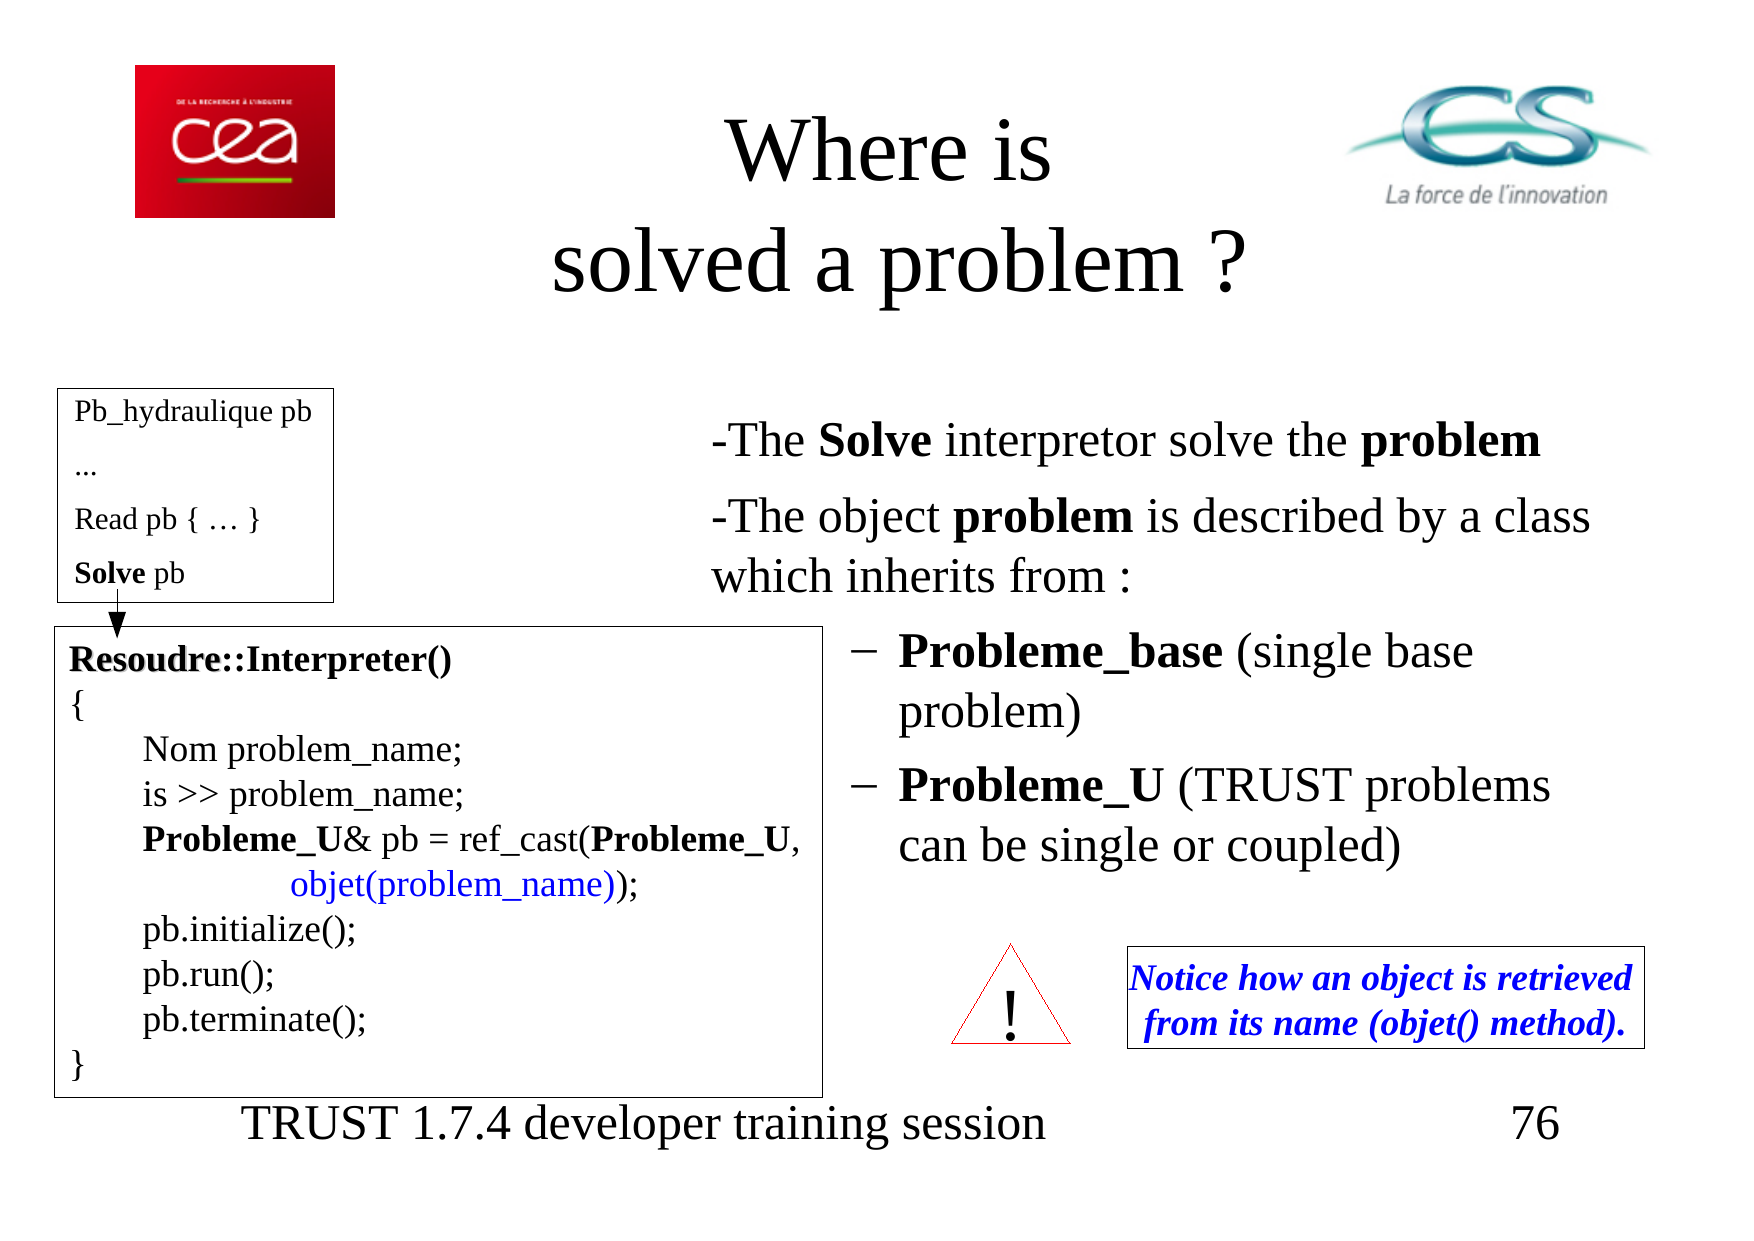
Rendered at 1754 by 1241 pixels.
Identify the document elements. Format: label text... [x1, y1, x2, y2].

list Pb_hydraulique pb ... Read pb { … } Solve pb [3, 382, 482, 721]
list Pb_hydraulique pb ... Read pb { … } Solve pb [58, 389, 333, 602]
list -The Solve interpretor solve the problem -The object problem is described by a class which inherits from : Probleme_base (single base problem) Probleme_U (TRUST problems can be single or coupled) [639, 398, 1641, 1140]
text_box ! [951, 943, 1071, 1044]
picture [1576, 73, 1662, 218]
title Where is solved a problem ? [225, 73, 1576, 324]
text_box Resoudre::Interpreter() { Nom problem_name; is >> problem_name; Probleme_U& pb = ref_cast(Probleme_U, objet(problem_name)); pb.initialize(); pb.run(); pb.terminate(); } [54, 626, 823, 1098]
text_box Notice how an object is retrieved from its name (objet() method). [1127, 946, 1645, 1049]
picture [135, 65, 335, 218]
